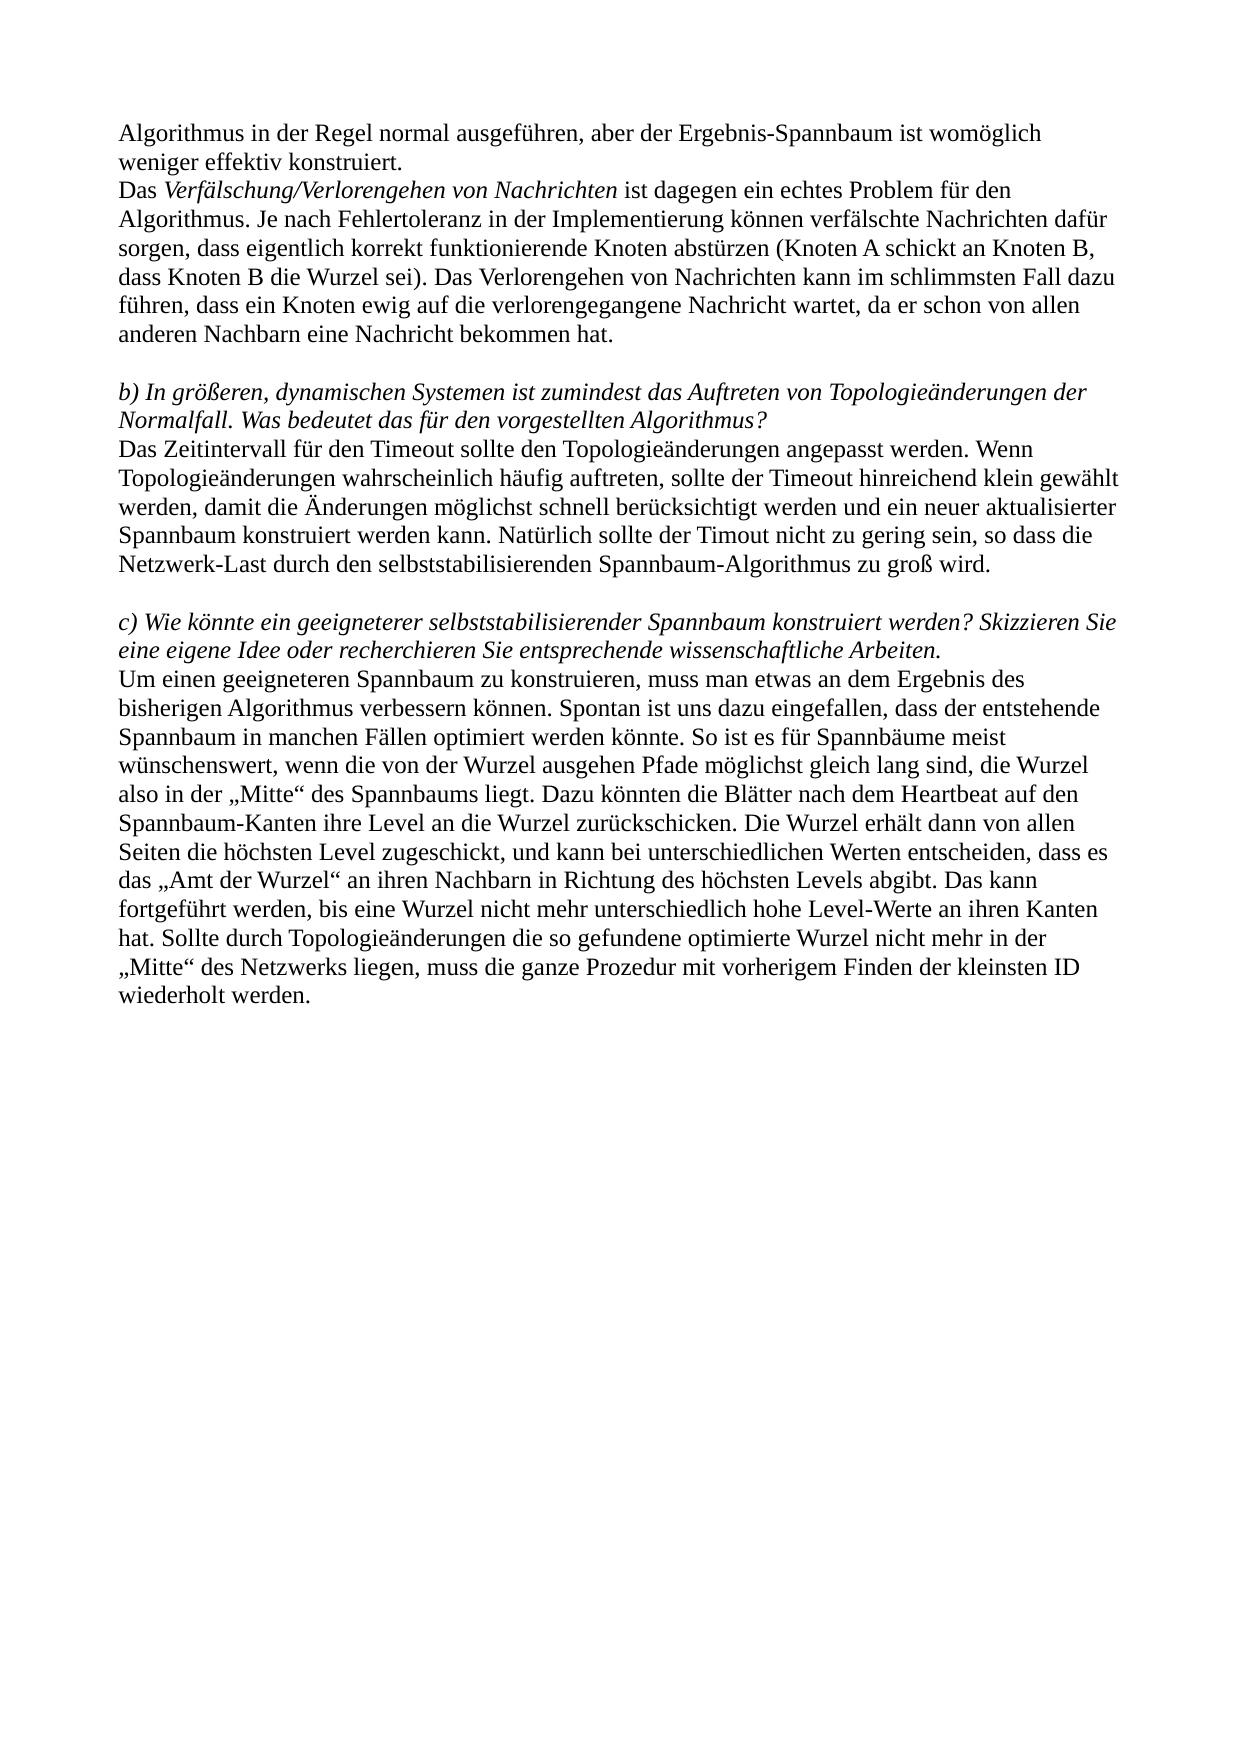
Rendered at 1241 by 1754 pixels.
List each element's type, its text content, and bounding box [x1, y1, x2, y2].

text Das Zeitintervall für den Timeout sollte den Topologieänderungen angepasst werden. Wenn Topologieänderungen wahrscheinlich häufig auftreten, sollte der Timeout hinreichend klein gewählt werden, damit die Änderungen möglichst schnell berücksichtigt werden und ein neuer aktualisierter Spannbaum konstruiert werden kann. Natürlich sollte der Timout nicht zu gering sein, so dass die Netzwerk-Last durch den selbststabilisierenden Spannbaum-Algorithmus zu groß wird. [118, 434, 1122, 578]
text Um einen geeigneteren Spannbaum zu konstruieren, muss man etwas an dem Ergebnis des bisherigen Algorithmus verbessern können. Spontan ist uns dazu eingefallen, dass der entstehende Spannbaum in manchen Fällen optimiert werden könnte. So ist es für Spannbäume meist wünschenswert, wenn die von der Wurzel ausgehen Pfade möglichst gleich lang sind, die Wurzel also in der „Mitte“ des Spannbaums liegt. Dazu könnten die Blätter nach dem Heartbeat auf den Spannbaum-Kanten ihre Level an die Wurzel zurückschicken. Die Wurzel erhält dann von allen Seiten die höchsten Level zugeschickt, und kann bei unterschiedlichen Werten entscheiden, dass es das „Amt der Wurzel“ an ihren Nachbarn in Richtung des höchsten Levels abgibt. Das kann fortgeführt werden, bis eine Wurzel nicht mehr unterschiedlich hohe Level-Werte an ihren Kanten hat. Sollte durch Topologieänderungen die so gefundene optimierte Wurzel nicht mehr in der „Mitte“ des Netzwerks liegen, muss die ganze Prozedur mit vorherigem Finden der kleinsten ID wiederholt werden. [118, 664, 1122, 1009]
text Das Verfälschung/Verlorengehen von Nachrichten ist dagegen ein echtes Problem für den Algorithmus. Je nach Fehlertoleranz in der Implementierung können verfälschte Nachrichten dafür sorgen, dass eigentlich korrekt funktionierende Knoten abstürzen (Knoten A schickt an Knoten B, dass Knoten B die Wurzel sei). Das Verlorengehen von Nachrichten kann im schlimmsten Fall dazu führen, dass ein Knoten ewig auf die verlorengegangene Nachricht wartet, da er schon von allen anderen Nachbarn eine Nachricht bekommen hat. [118, 176, 1122, 348]
text eine eigene Idee oder recherchieren Sie entsprechende wissenschaftliche Arbeiten. [118, 636, 1122, 664]
text b) In größeren, dynamischen Systemen ist zumindest das Auftreten von Topologieänderungen der Normalfall. Was bedeutet das für den vorgestellten Algorithmus? [118, 377, 1122, 434]
text c) Wie könnte ein geeigneterer selbststabilisierender Spannbaum konstruiert werden? Skizzieren Sie [118, 607, 1122, 636]
text Algorithmus in der Regel normal ausgeführen, aber der Ergebnis-Spannbaum ist womöglich weniger effektiv konstruiert. [118, 118, 1122, 176]
